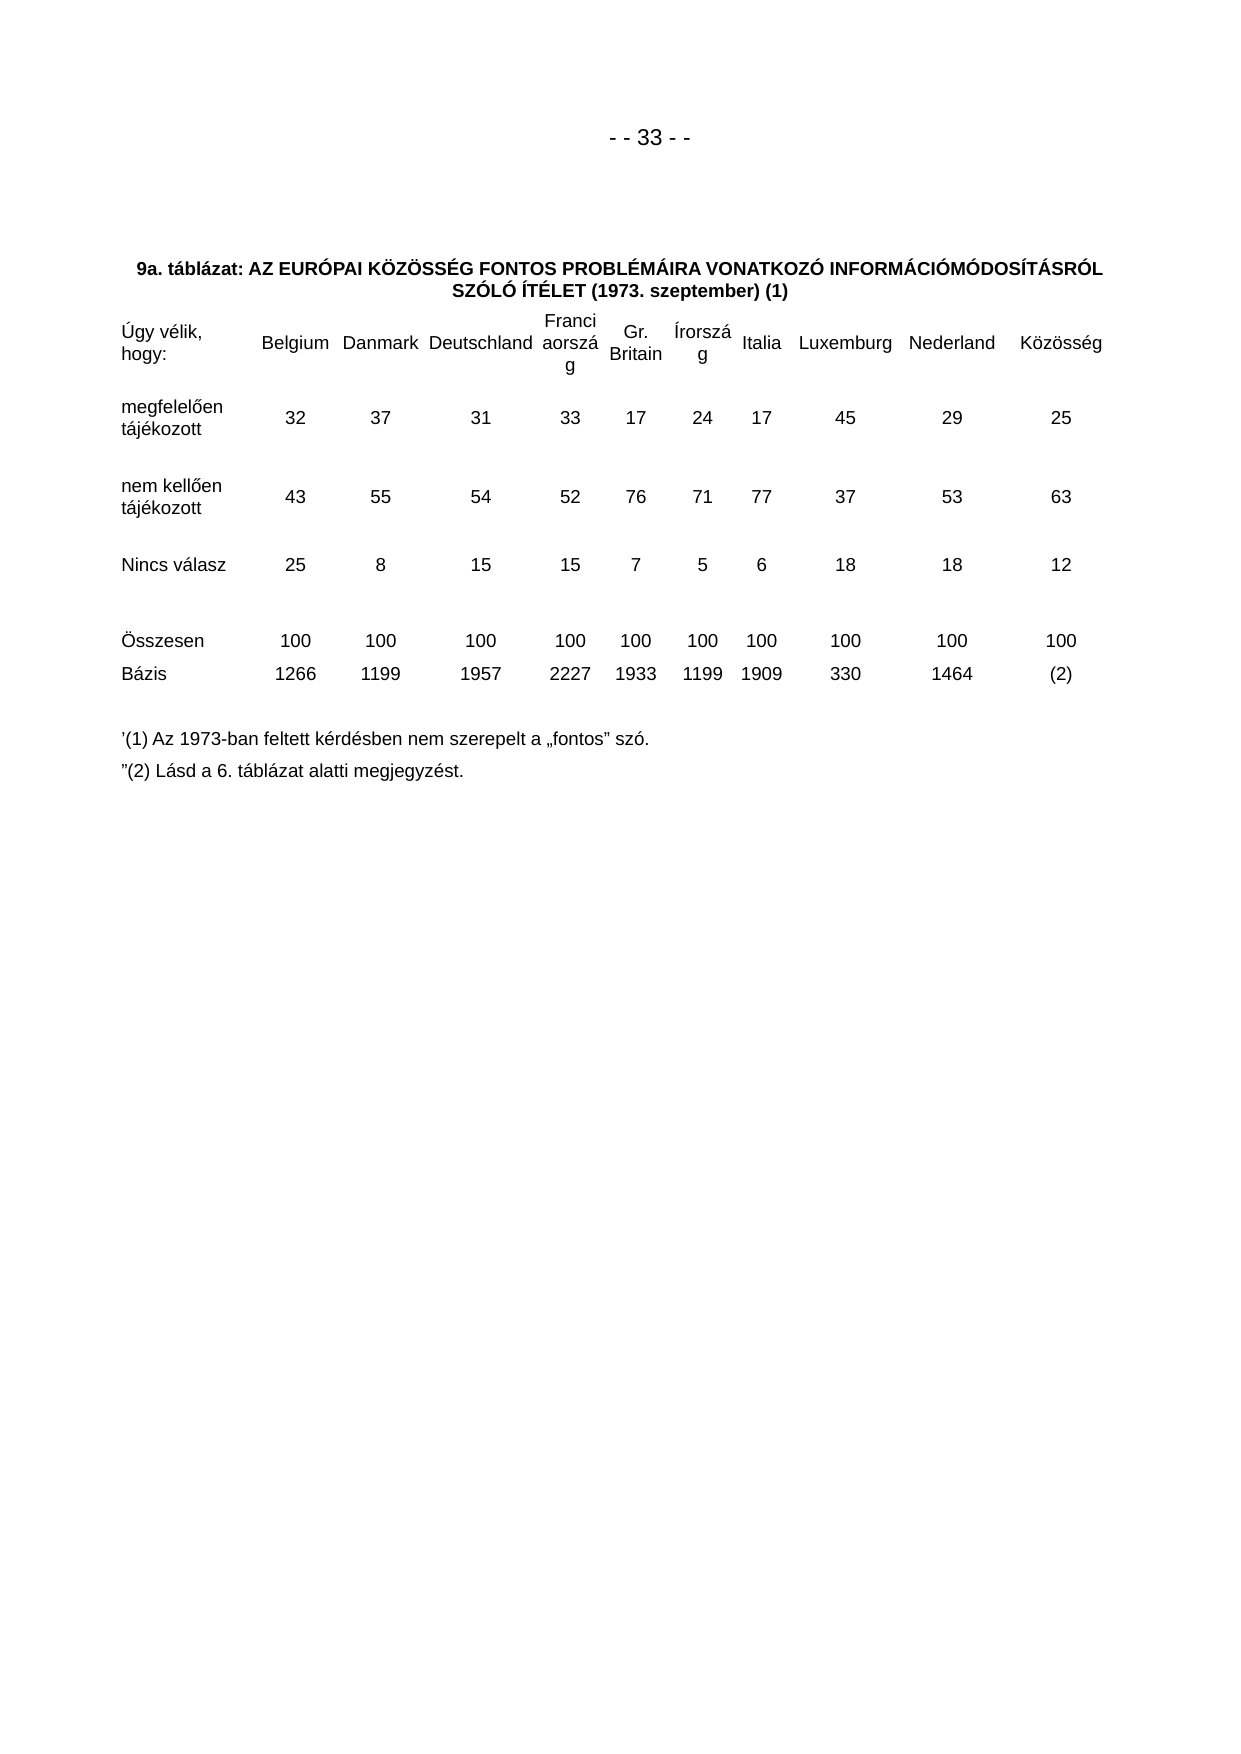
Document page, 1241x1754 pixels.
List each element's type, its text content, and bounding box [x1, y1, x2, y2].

table_cell [337, 690, 424, 722]
table_cell 12 [1000, 536, 1122, 592]
table_cell Italia [736, 308, 787, 378]
table_cell 100 [424, 625, 538, 657]
table_cell [538, 592, 603, 625]
table_cell 54 [424, 457, 538, 536]
table_cell [538, 690, 603, 722]
table_cell [904, 592, 1000, 625]
table_cell [253, 690, 337, 722]
table_cell [337, 592, 424, 625]
table_cell 100 [538, 625, 603, 657]
table_cell [787, 690, 904, 722]
table_cell 71 [669, 457, 736, 536]
table_cell ”(2) Lásd a 6. táblázat alatti megjegyzést. [118, 754, 1122, 787]
table_cell 6 [736, 536, 787, 592]
table_cell 32 [253, 378, 337, 457]
table_cell 100 [736, 625, 787, 657]
table_cell 18 [904, 536, 1000, 592]
table_cell 100 [253, 625, 337, 657]
table_cell 18 [787, 536, 904, 592]
table_cell 77 [736, 457, 787, 536]
table_cell (2) [1000, 657, 1122, 689]
table_cell [669, 690, 736, 722]
table_cell [1000, 592, 1122, 625]
table_cell 25 [1000, 378, 1122, 457]
table_cell Belgium [253, 308, 337, 378]
table_cell Danmark [337, 308, 424, 378]
table_cell 31 [424, 378, 538, 457]
table_cell [253, 592, 337, 625]
table_cell [736, 592, 787, 625]
table_cell 2227 [538, 657, 603, 689]
table_cell 1957 [424, 657, 538, 689]
table_cell 17 [603, 378, 669, 457]
table_cell Írország [669, 308, 736, 378]
table_cell [904, 690, 1000, 722]
table_cell 37 [787, 457, 904, 536]
table_cell 53 [904, 457, 1000, 536]
table_cell megfelelően tájékozott [118, 378, 253, 457]
table_cell Nederland [904, 308, 1000, 378]
table_header 9a. táblázat: AZ EURÓPAI KÖZÖSSÉG FONTOS PROBLÉMÁIRA VONATKOZÓ INFORMÁCIÓMÓDOSÍTÁSRÓL SZÓLÓ ÍTÉLET (1973. szeptember) (1) [118, 252, 1122, 307]
table_cell 1933 [603, 657, 669, 689]
table_cell Franciaország [538, 308, 603, 378]
table_cell Közösség [1000, 308, 1122, 378]
table_cell 1464 [904, 657, 1000, 689]
table_cell Nincs válasz [118, 536, 253, 592]
table_cell 43 [253, 457, 337, 536]
table_cell 33 [538, 378, 603, 457]
table_cell 17 [736, 378, 787, 457]
table_cell Összesen [118, 625, 253, 657]
table_cell [736, 690, 787, 722]
table_cell 330 [787, 657, 904, 689]
table_cell nem kellően tájékozott [118, 457, 253, 536]
table_cell [603, 592, 669, 625]
table_cell 5 [669, 536, 736, 592]
table_cell Gr. Britain [603, 308, 669, 378]
table_cell 1266 [253, 657, 337, 689]
table_cell 100 [1000, 625, 1122, 657]
table_cell 100 [337, 625, 424, 657]
table_cell [118, 690, 253, 722]
table_cell 25 [253, 536, 337, 592]
table_cell 100 [787, 625, 904, 657]
table_cell [1000, 690, 1122, 722]
table_cell 55 [337, 457, 424, 536]
table_cell 100 [603, 625, 669, 657]
table_cell 100 [669, 625, 736, 657]
table_cell 1909 [736, 657, 787, 689]
table_cell 15 [538, 536, 603, 592]
table_cell 52 [538, 457, 603, 536]
table_cell ’(1) Az 1973-ban feltett kérdésben nem szerepelt a „fontos” szó. [118, 722, 1122, 754]
table_cell 45 [787, 378, 904, 457]
table_cell 8 [337, 536, 424, 592]
table_cell 24 [669, 378, 736, 457]
table_cell Deutschland [424, 308, 538, 378]
table_cell 100 [904, 625, 1000, 657]
table_cell 37 [337, 378, 424, 457]
table_cell [118, 592, 253, 625]
table_cell 29 [904, 378, 1000, 457]
table_cell Bázis [118, 657, 253, 689]
table_cell [669, 592, 736, 625]
table_cell 1199 [669, 657, 736, 689]
table_cell 15 [424, 536, 538, 592]
table_cell 63 [1000, 457, 1122, 536]
table_cell [424, 592, 538, 625]
table_cell [603, 690, 669, 722]
table_cell [424, 690, 538, 722]
table_cell 76 [603, 457, 669, 536]
table_cell [787, 592, 904, 625]
table_cell 7 [603, 536, 669, 592]
table_cell Luxemburg [787, 308, 904, 378]
table_cell 1199 [337, 657, 424, 689]
table_cell Úgy vélik, hogy: [118, 308, 253, 378]
